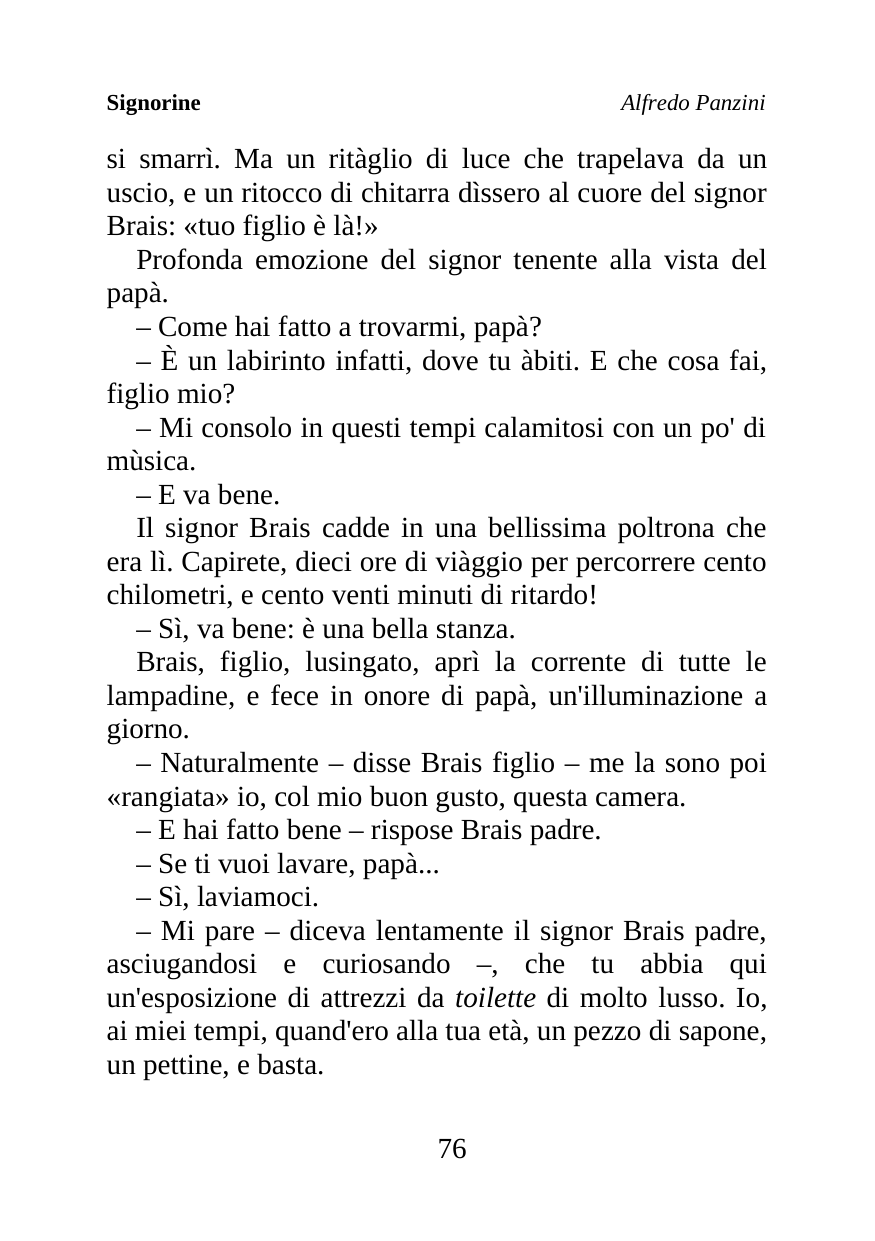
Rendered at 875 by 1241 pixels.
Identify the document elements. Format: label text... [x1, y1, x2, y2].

text – Come hai fatto a trovarmi, papà? [106, 309, 768, 343]
text – Mi pare – diceva lentamente il signor Brais padre, asciugandosi e curiosando –, che tu abbia qui un'esposizione di attrezzi da toilette di molto lusso. Io, ai miei tempi, quand'ero alla tua età, un pezzo di sapone, un pettine, e basta. [106, 913, 768, 1081]
text – Sì, laviamoci. [106, 879, 768, 913]
text Profonda emozione del signor tenente alla vista del papà. [106, 242, 768, 309]
text – Se ti vuoi lavare, papà... [106, 846, 768, 879]
text – Sì, va bene: è una bella stanza. [106, 611, 768, 644]
text – E hai fatto bene – rispose Brais padre. [106, 812, 768, 846]
text – E va bene. [106, 477, 768, 510]
text – È un labirinto infatti, dove tu àbiti. E che cosa fai, figlio mio? [106, 343, 768, 410]
text si smarrì. Ma un ritàglio di luce che trapelava da un uscio, e un ritocco di chitarra dìssero al cuore del signor Brais: «tuo figlio è là!» [106, 141, 768, 242]
text – Mi consolo in questi tempi calamitosi con un po' di mùsica. [106, 410, 768, 477]
text Il signor Brais cadde in una bellissima poltrona che era lì. Capirete, dieci ore di viàggio per percorrere cento chilometri, e cento venti minuti di ritardo! [106, 510, 768, 611]
text Brais, figlio, lusingato, aprì la corrente di tutte le lampadine, e fece in onore di papà, un'illuminazione a giorno. [106, 644, 768, 745]
text – Naturalmente – disse Brais figlio – me la sono poi «rangiata» io, col mio buon gusto, questa camera. [106, 745, 768, 812]
